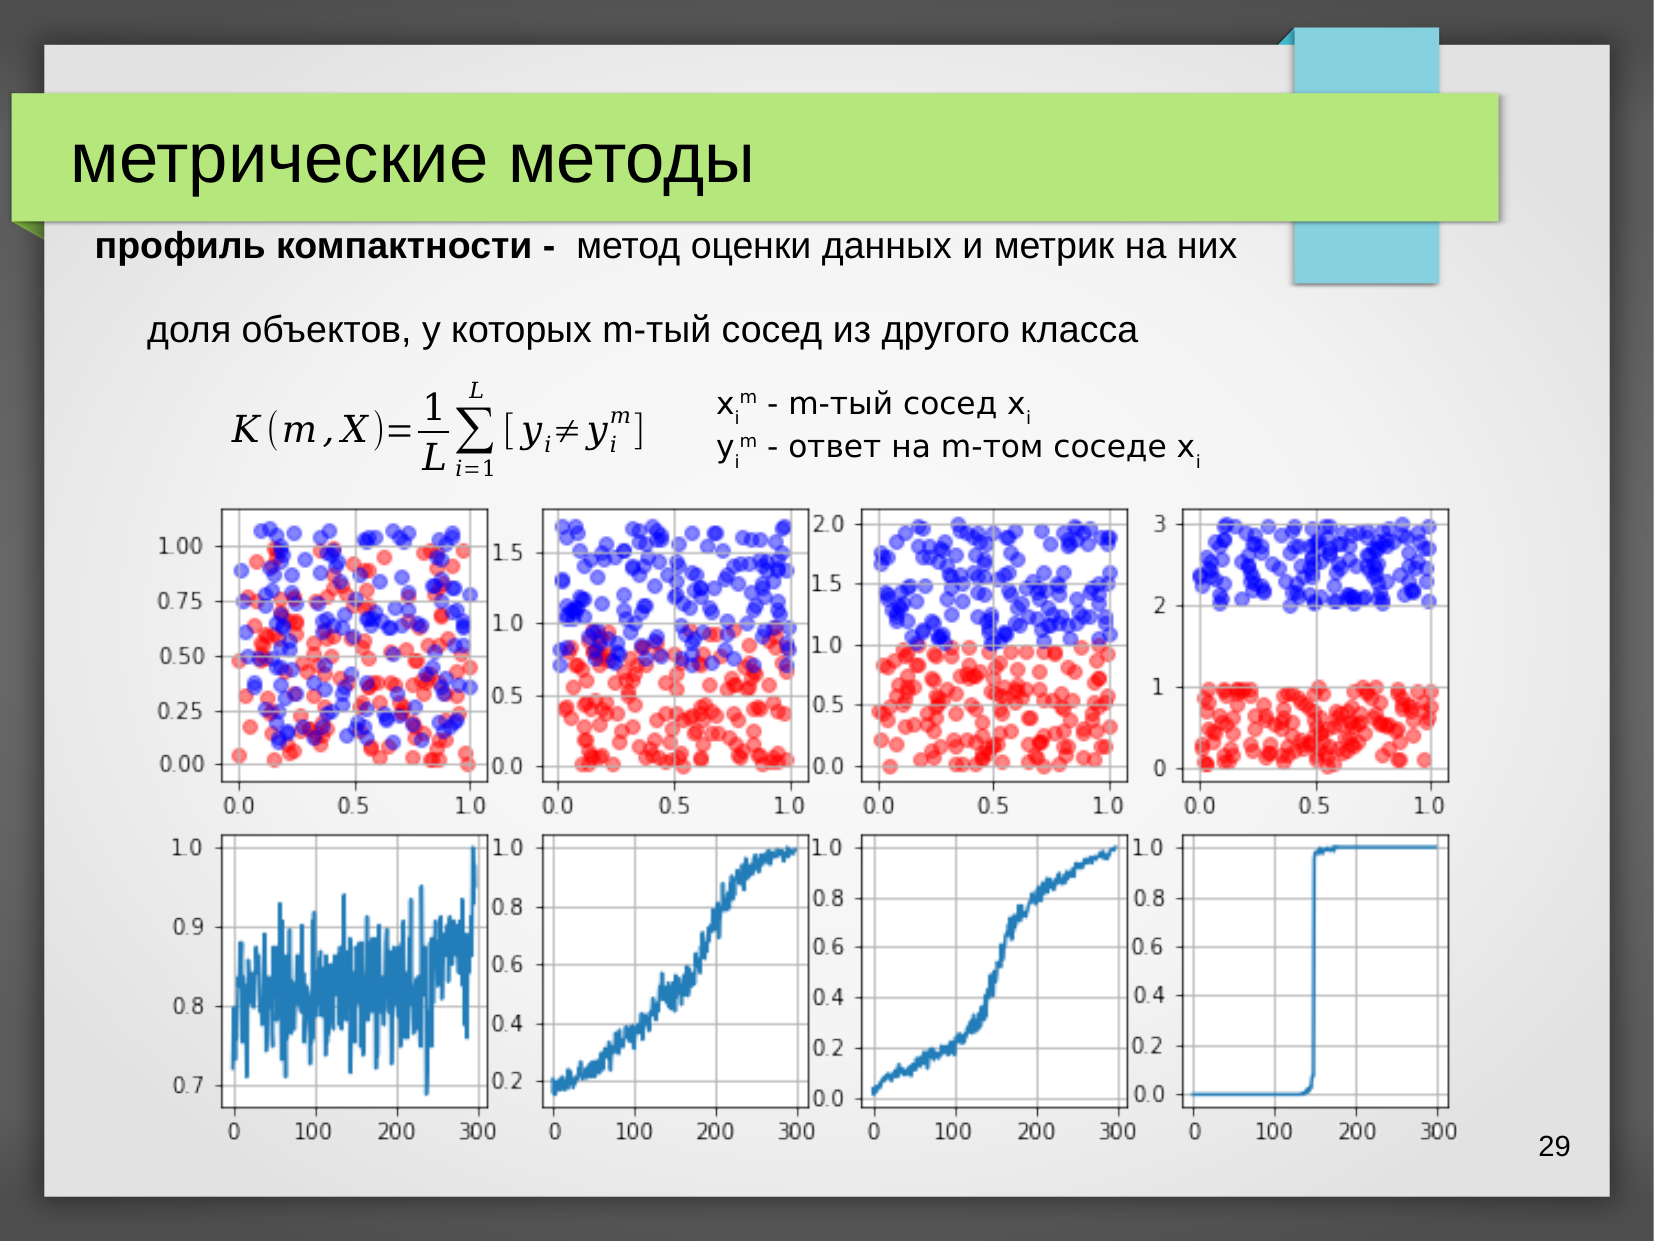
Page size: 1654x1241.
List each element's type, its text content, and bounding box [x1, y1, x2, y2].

chart [224, 377, 650, 483]
picture [0, 0, 1654, 1241]
text_box xim - m-тый сосед xi yim - ответ на m-том соседе xi [701, 377, 1217, 484]
title метрические методы [70, 118, 1205, 199]
text_box профиль компактности - метод оценки данных и метрик на них доля объектов, у которых m-тый сосед из другого класса [94, 224, 1382, 351]
